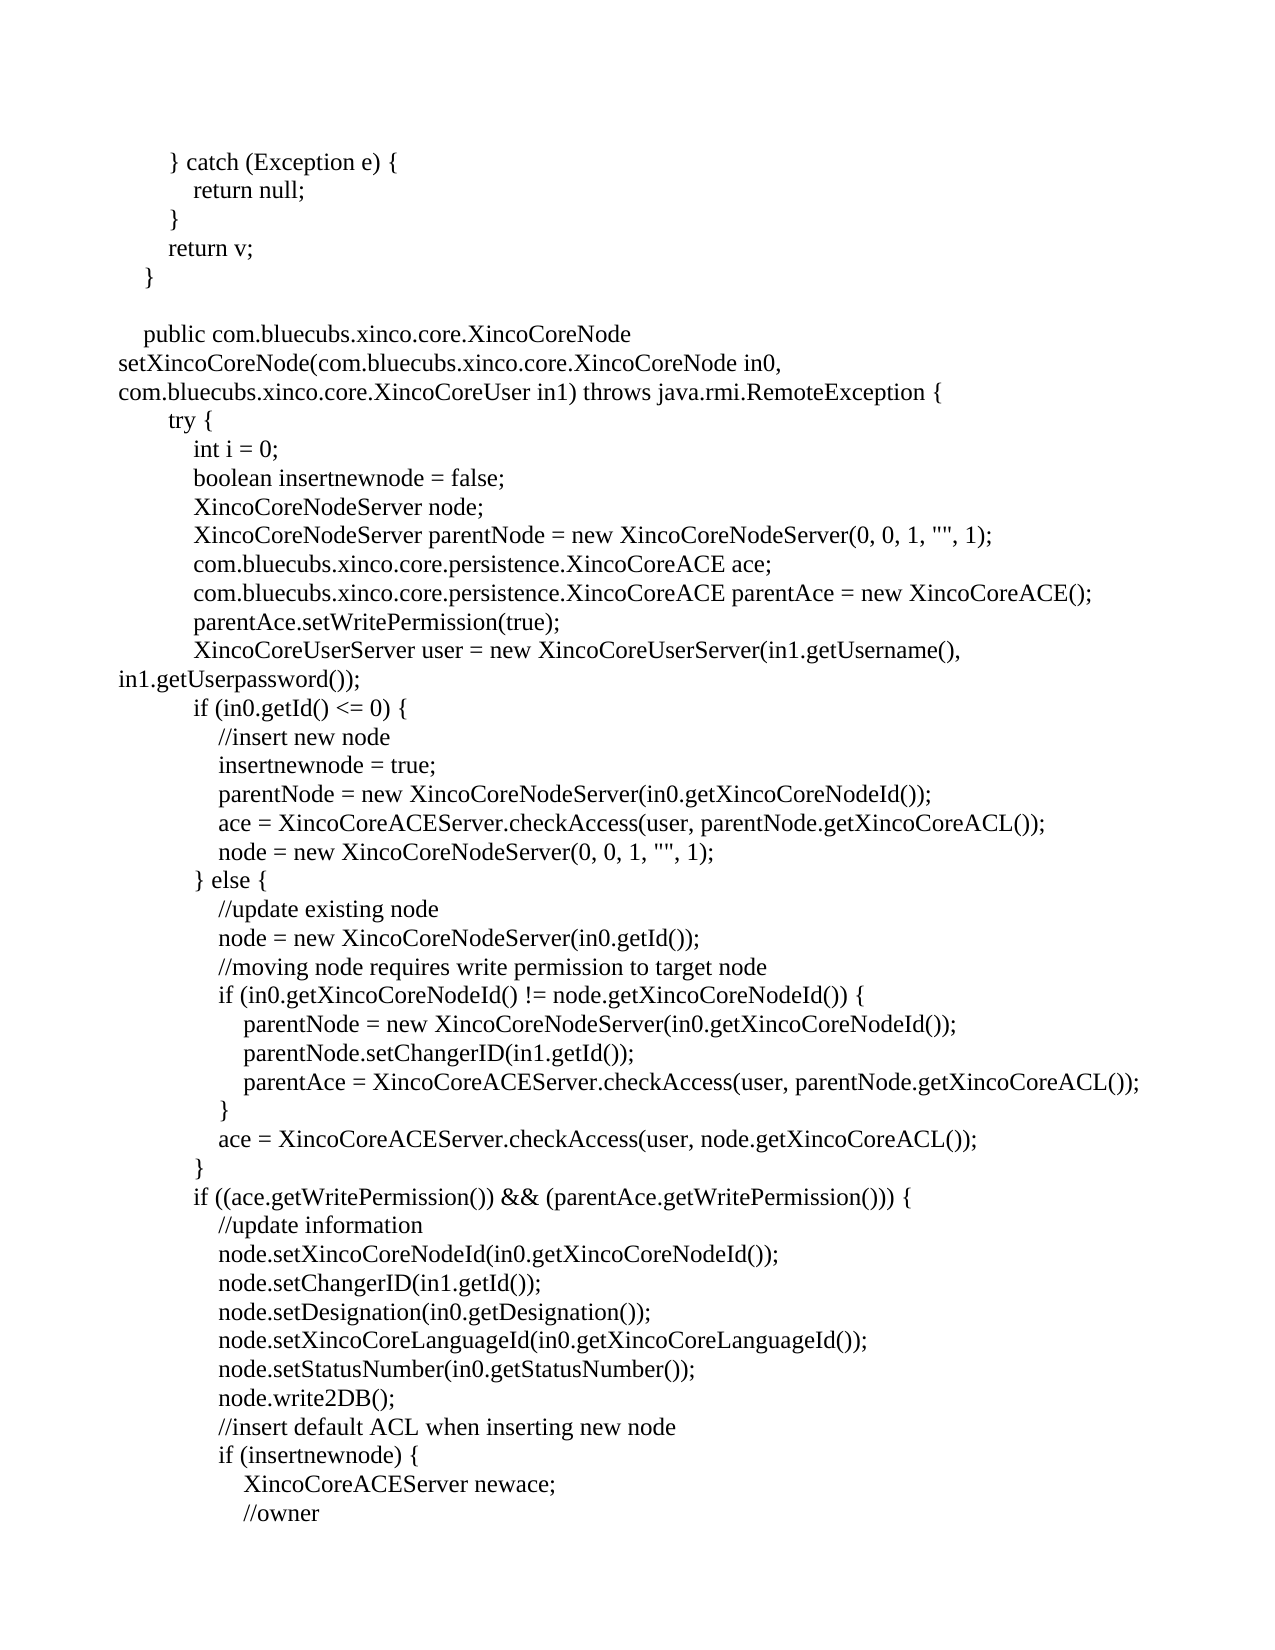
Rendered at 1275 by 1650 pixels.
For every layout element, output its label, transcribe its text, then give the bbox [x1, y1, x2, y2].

text } [118, 204, 1157, 233]
text return v; [118, 233, 1157, 262]
text node.setXincoCoreLanguageId(in0.getXincoCoreLanguageId()); [118, 1326, 1157, 1354]
text return null; [118, 176, 1157, 204]
text node.write2DB(); [118, 1383, 1157, 1412]
text if (insertnewnode) { [118, 1441, 1157, 1469]
text XincoCoreNodeServer node; [118, 492, 1157, 521]
text //update information [118, 1211, 1157, 1239]
text insertnewnode = true; [118, 751, 1157, 779]
text if (in0.getXincoCoreNodeId() != node.getXincoCoreNodeId()) { [118, 981, 1157, 1009]
text //owner [118, 1498, 1157, 1527]
text XincoCoreACEServer newace; [118, 1469, 1157, 1498]
text node.setXincoCoreNodeId(in0.getXincoCoreNodeId()); [118, 1239, 1157, 1268]
text node = new XincoCoreNodeServer(0, 0, 1, "", 1); [118, 837, 1157, 866]
text ace = XincoCoreACEServer.checkAccess(user, node.getXincoCoreACL()); [118, 1124, 1157, 1153]
text parentAce.setWritePermission(true); [118, 607, 1157, 636]
text parentNode = new XincoCoreNodeServer(in0.getXincoCoreNodeId()); [118, 1009, 1157, 1038]
text XincoCoreUserServer user = new XincoCoreUserServer(in1.getUsername(), in1.getUserpassword()); [118, 636, 1157, 693]
text node.setChangerID(in1.getId()); [118, 1268, 1157, 1297]
text if (in0.getId() <= 0) { [118, 693, 1157, 722]
text //moving node requires write permission to target node [118, 952, 1157, 981]
text } else { [118, 866, 1157, 894]
text } [118, 262, 1157, 291]
text com.bluecubs.xinco.core.persistence.XincoCoreACE ace; [118, 549, 1157, 578]
text ace = XincoCoreACEServer.checkAccess(user, parentNode.getXincoCoreACL()); [118, 808, 1157, 837]
text node.setDesignation(in0.getDesignation()); [118, 1297, 1157, 1326]
text int i = 0; [118, 434, 1157, 463]
text //insert new node [118, 722, 1157, 751]
text XincoCoreNodeServer parentNode = new XincoCoreNodeServer(0, 0, 1, "", 1); [118, 521, 1157, 549]
text if ((ace.getWritePermission()) && (parentAce.getWritePermission())) { [118, 1182, 1157, 1211]
text node.setStatusNumber(in0.getStatusNumber()); [118, 1354, 1157, 1383]
text node = new XincoCoreNodeServer(in0.getId()); [118, 923, 1157, 952]
text parentNode = new XincoCoreNodeServer(in0.getXincoCoreNodeId()); [118, 779, 1157, 808]
text } catch (Exception e) { [118, 147, 1157, 176]
text public com.bluecubs.xinco.core.XincoCoreNode setXincoCoreNode(com.bluecubs.xinco.core.XincoCoreNode in0, com.bluecubs.xinco.core.XincoCoreUser in1) throws java.rmi.RemoteException { [118, 319, 1157, 406]
text } [118, 1153, 1157, 1182]
text } [118, 1096, 1157, 1124]
text //insert default ACL when inserting new node [118, 1412, 1157, 1441]
text com.bluecubs.xinco.core.persistence.XincoCoreACE parentAce = new XincoCoreACE(); [118, 578, 1157, 607]
text parentAce = XincoCoreACEServer.checkAccess(user, parentNode.getXincoCoreACL()); [118, 1067, 1157, 1096]
text parentNode.setChangerID(in1.getId()); [118, 1038, 1157, 1067]
text //update existing node [118, 894, 1157, 923]
text boolean insertnewnode = false; [118, 463, 1157, 492]
text try { [118, 406, 1157, 434]
